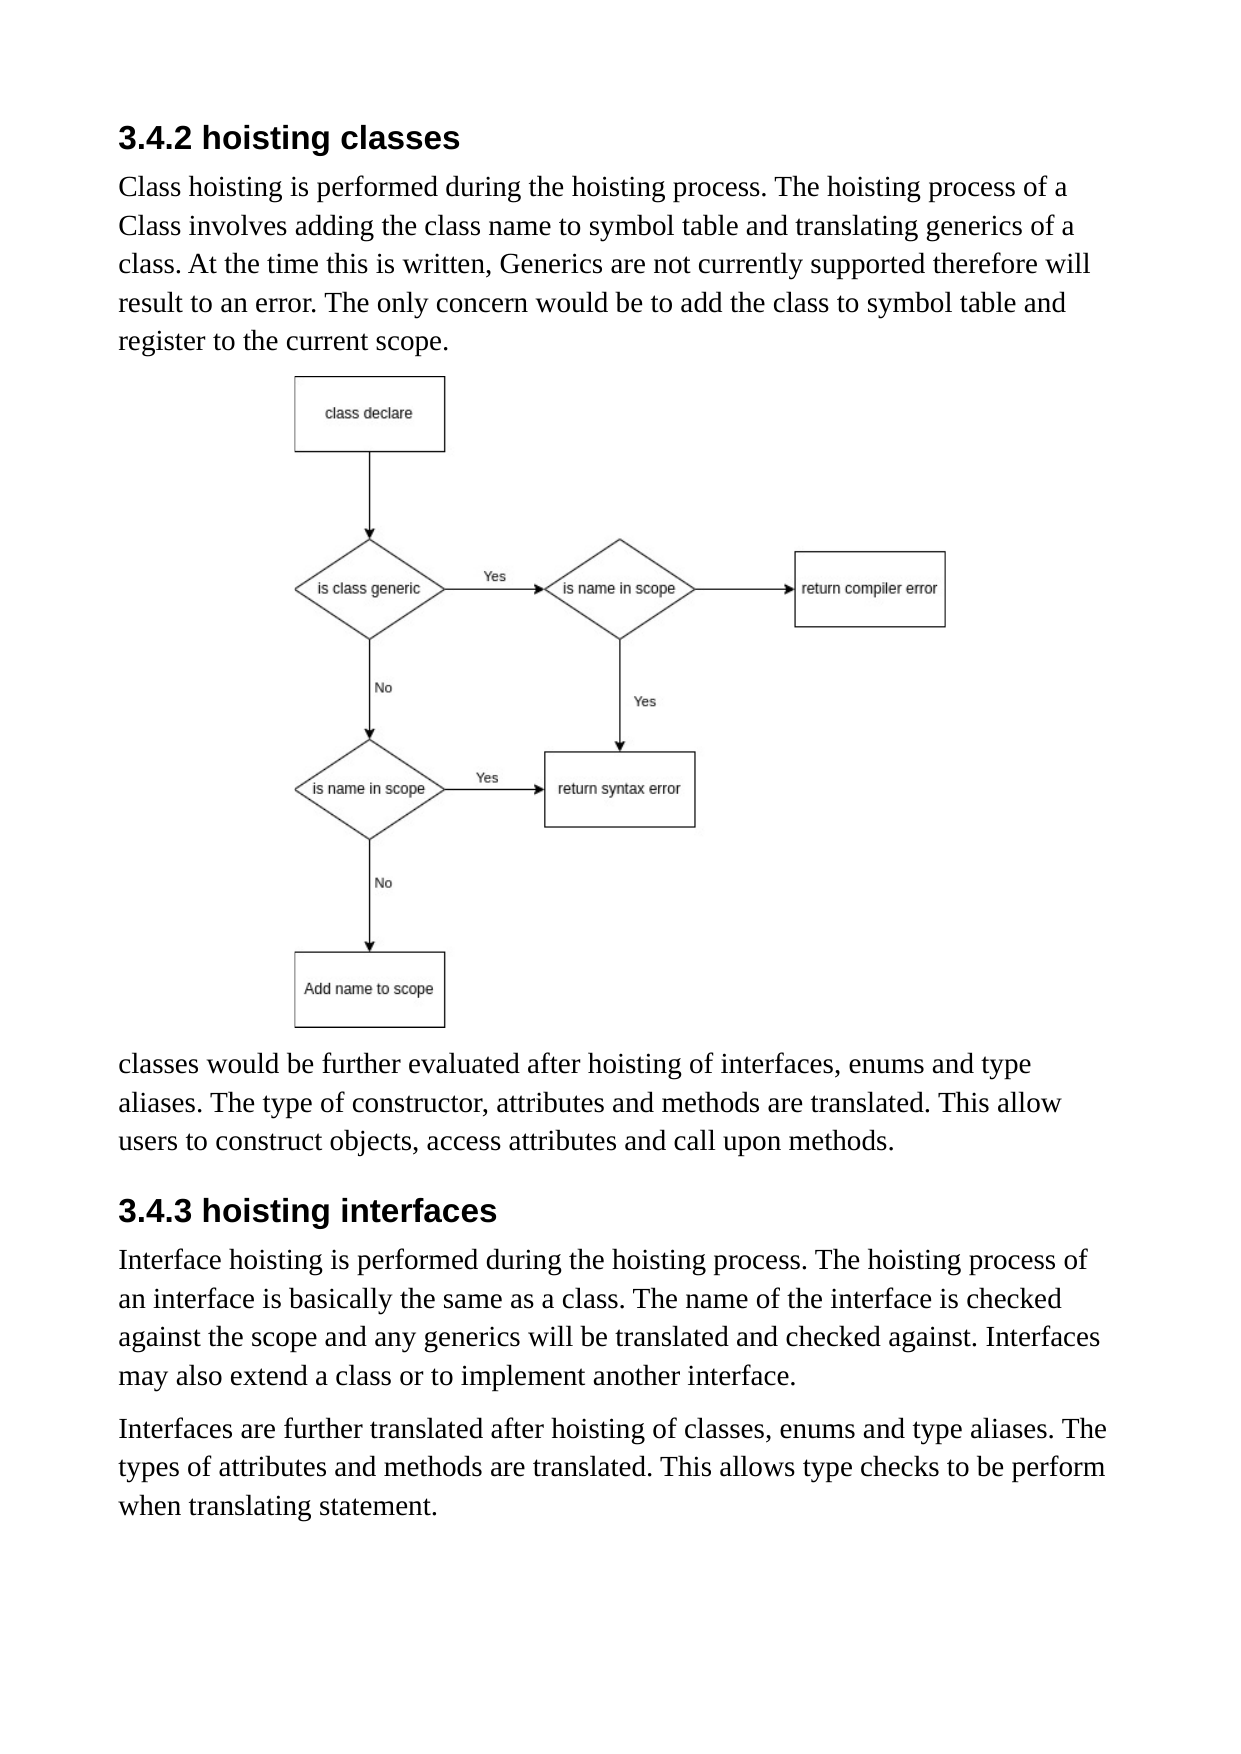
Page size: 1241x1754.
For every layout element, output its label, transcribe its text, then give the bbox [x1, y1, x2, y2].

picture [294, 376, 946, 1028]
text Interface hoisting is performed during the hoisting process. The hoisting process of an interface is basically the same as a class. The name of the interface is checked against the scope and any generics will be translated and checked against. Interfaces may also extend a class or to implement another interface. [118, 1242, 1122, 1391]
subtitle 3.4.3 hoisting interfaces [118, 1191, 1122, 1230]
text Interfaces are further translated after hoisting of classes, enums and type aliases. The types of attributes and methods are translated. This allows type checks to be perform when translating statement. [118, 1411, 1122, 1522]
subtitle 3.4.2 hoisting classes [118, 118, 1122, 157]
text classes would be further evaluated after hoisting of interfaces, enums and type aliases. The type of constructor, attributes and methods are translated. This allow users to construct objects, access attributes and call upon methods. [118, 1046, 1122, 1157]
text Class hoisting is performed during the hoisting process. The hoisting process of a Class involves adding the class name to symbol table and translating generics of a class. At the time this is written, Generics are not currently supported therefore will result to an error. The only concern would be to add the class to symbol table and register to the current scope. [118, 169, 1122, 357]
